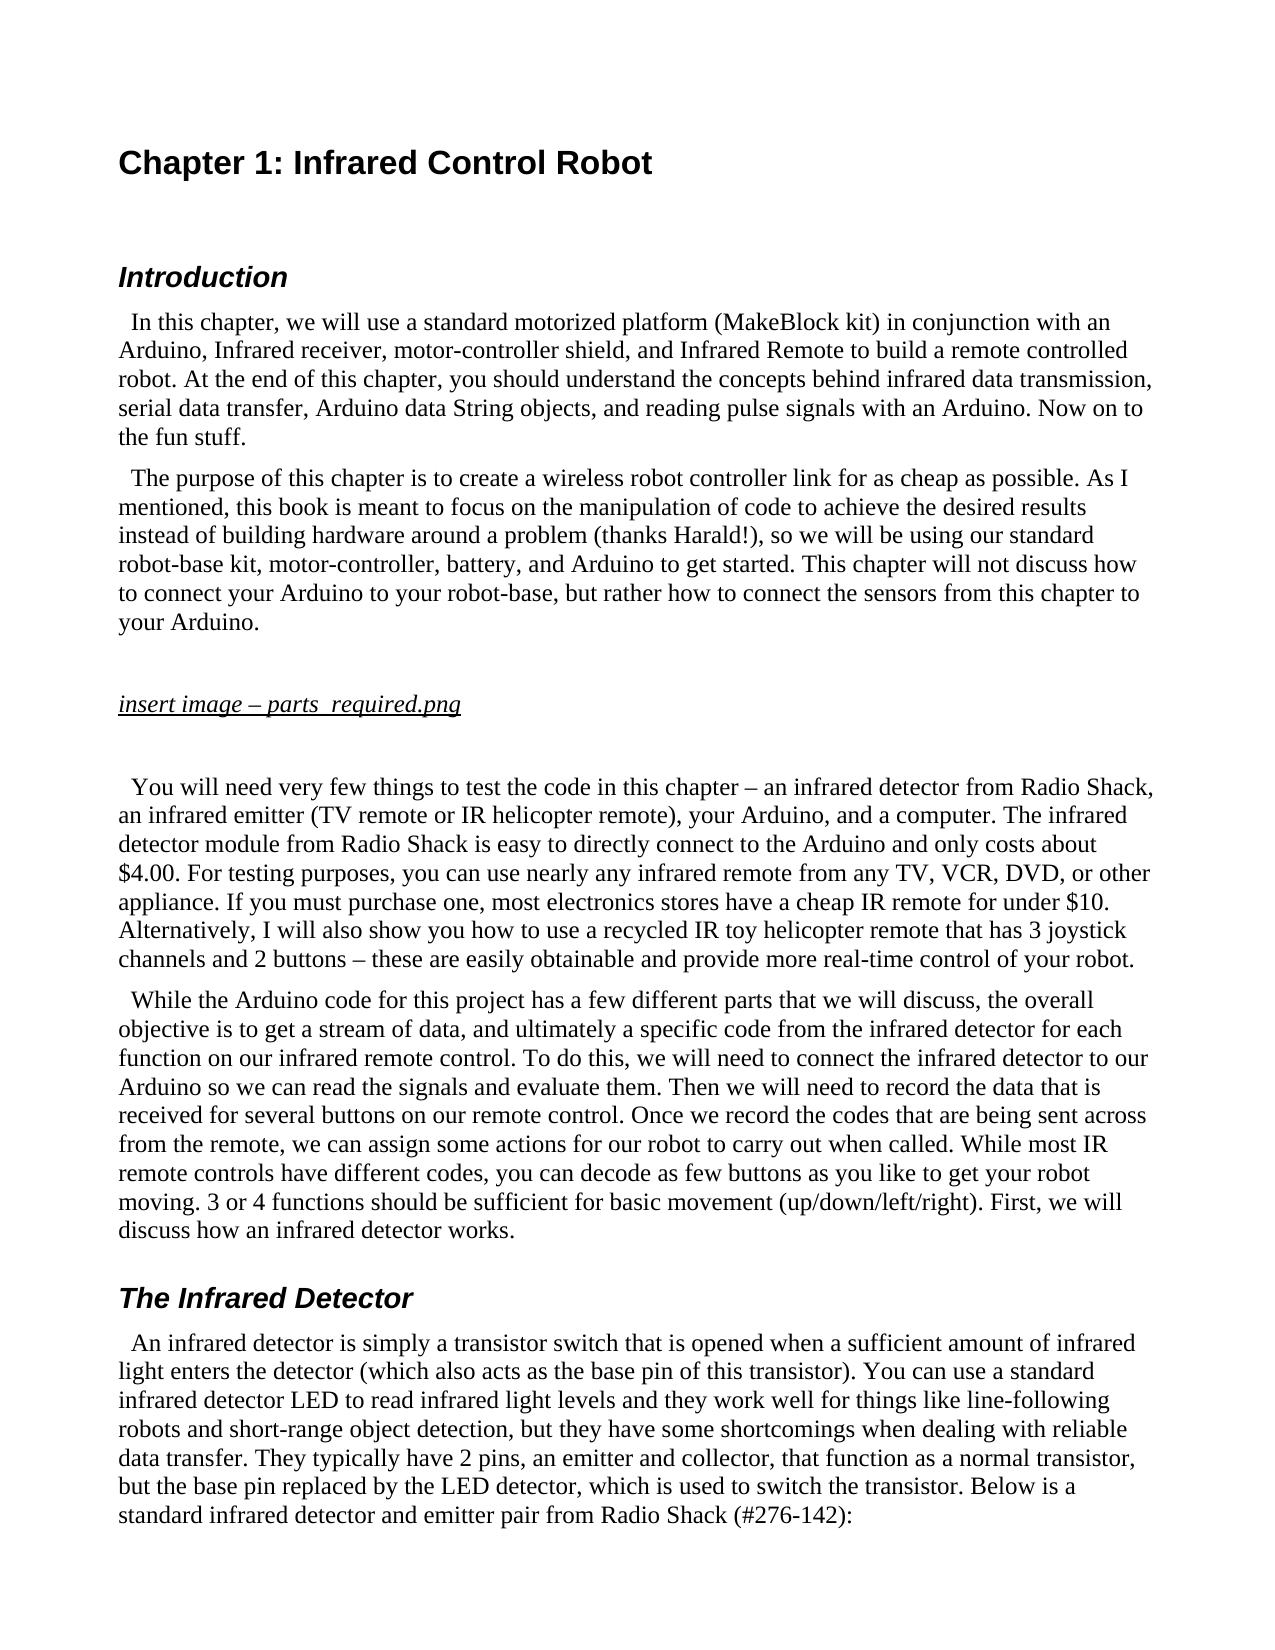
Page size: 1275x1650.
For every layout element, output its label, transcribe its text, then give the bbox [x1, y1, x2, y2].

text insert image – parts_required.png [118, 689, 1157, 718]
text An infrared detector is simply a transistor switch that is opened when a sufficient amount of infrared light enters the detector (which also acts as the base pin of this transistor). You can use a standard infrared detector LED to read infrared light levels and they work well for things like line-following robots and short-range object detection, but they have some shortcomings when dealing with reliable data transfer. They typically have 2 pins, an emitter and collector, that function as a normal transistor, but the base pin replaced by the LED detector, which is used to switch the transistor. Below is a standard infrared detector and emitter pair from Radio Shack (#276-142): [118, 1328, 1157, 1529]
text In this chapter, we will use a standard motorized platform (MakeBlock kit) in conjunction with an Arduino, Infrared receiver, motor-controller shield, and Infrared Remote to build a remote controlled robot. At the end of this chapter, you should understand the concepts behind infrared data transmission, serial data transfer, Arduino data String objects, and reading pulse signals with an Arduino. Now on to the fun stuff. [118, 307, 1157, 450]
text While the Arduino code for this project has a few different parts that we will discuss, the overall objective is to get a stream of data, and ultimately a specific code from the infrared detector for each function on our infrared remote control. To do this, we will need to connect the infrared detector to our Arduino so we can read the signals and evaluate them. Then we will need to record the data that is received for several buttons on our remote control. Once we record the codes that are being sent across from the remote, we can assign some actions for our robot to carry out when called. While most IR remote controls have different codes, you can decode as few buttons as you like to get your robot moving. 3 or 4 functions should be sufficient for basic movement (up/down/left/right). First, we will discuss how an infrared detector works. [118, 985, 1157, 1244]
text You will need very few things to test the code in this chapter – an infrared detector from Radio Shack, an infrared emitter (TV remote or IR helicopter remote), your Arduino, and a computer. The infrared detector module from Radio Shack is easy to directly connect to the Arduino and only costs about $4.00. For testing purposes, you can use nearly any infrared remote from any TV, VCR, DVD, or other appliance. If you must purchase one, most electronics stores have a cheap IR remote for under $10. Alternatively, I will also show you how to use a recycled IR toy helicopter remote that has 3 joystick channels and 2 buttons – these are easily obtainable and provide more real-time control of your robot. [118, 772, 1157, 973]
subtitle Introduction [118, 261, 1157, 294]
text The purpose of this chapter is to create a wireless robot controller link for as cheap as possible. As I mentioned, this book is meant to focus on the manipulation of code to achieve the desired results instead of building hardware around a problem (thanks Harald!), so we will be using our standard robot-base kit, motor-controller, battery, and Arduino to get started. This chapter will not discuss how to connect your Arduino to your robot-base, but rather how to connect the sensors from this chapter to your Arduino. [118, 463, 1157, 635]
subtitle Chapter 1: Infrared Control Robot [118, 143, 1157, 182]
subtitle The Infrared Detector [118, 1282, 1157, 1315]
